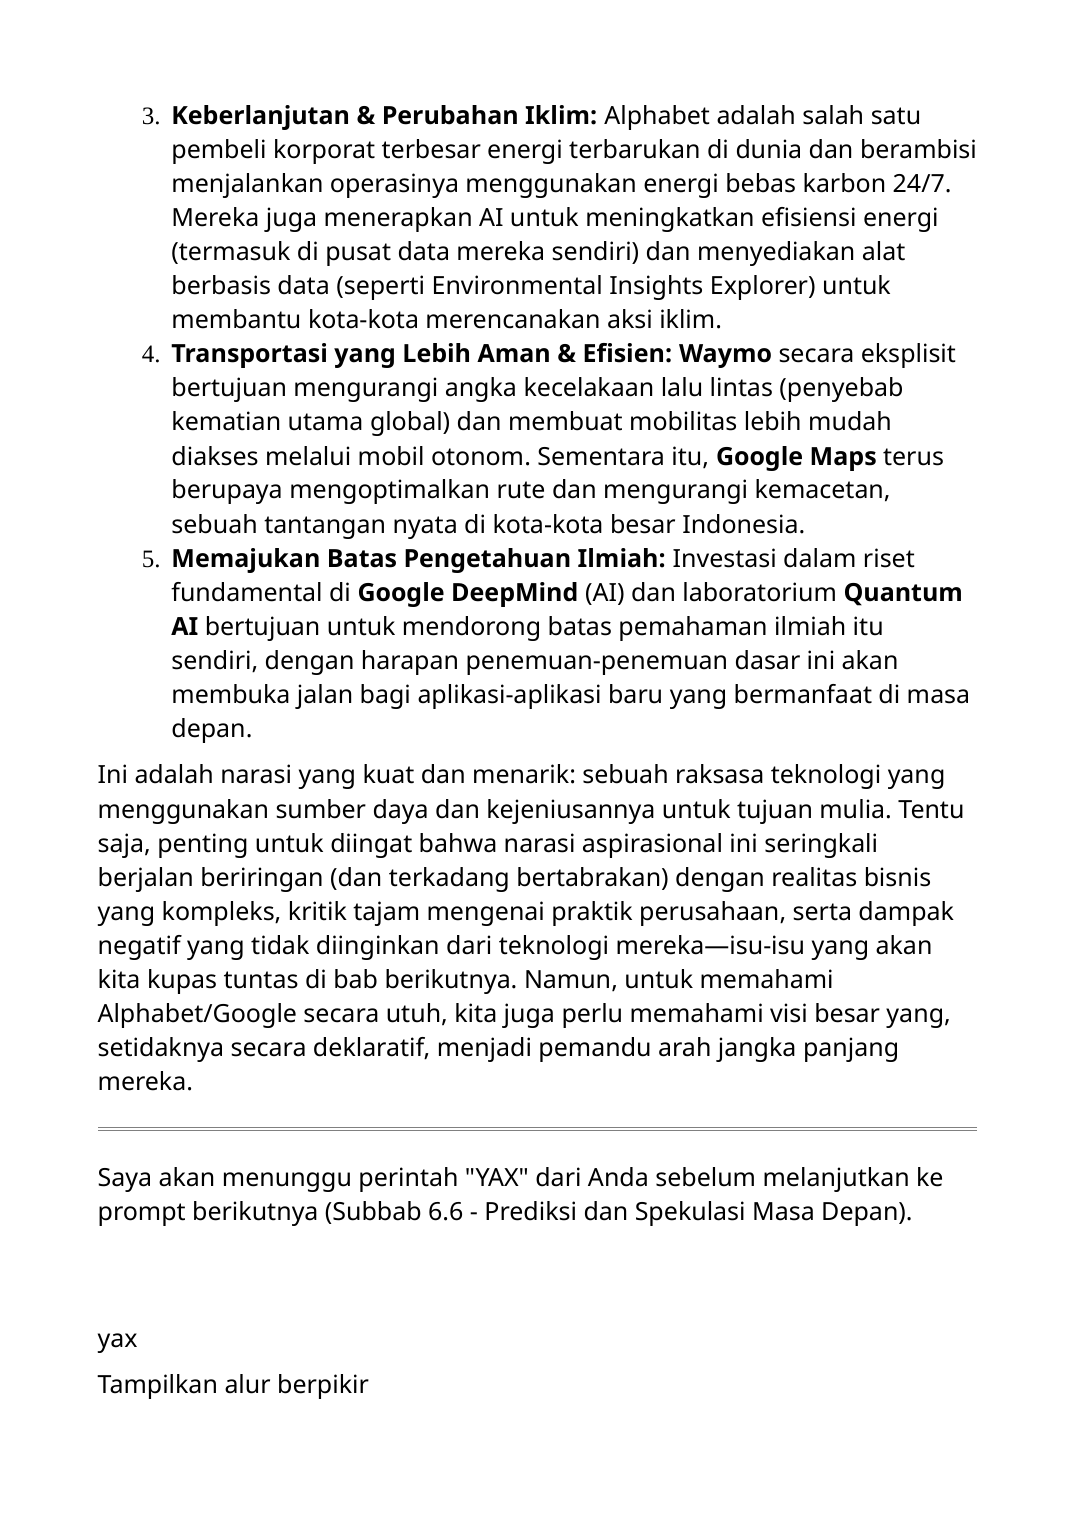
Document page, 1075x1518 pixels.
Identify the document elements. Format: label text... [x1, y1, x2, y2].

list Transportasi yang Lebih Aman & Efisien: Waymo secara eksplisit bertujuan mengurangi angka kecelakaan lalu lintas (penyebab kematian utama global) dan membuat mobilitas lebih mudah diakses melalui mobil otonom. Sementara itu, Google Maps terus berupaya mengoptimalkan rute dan mengurangi kemacetan, sebuah tantangan nyata di kota-kota besar Indonesia. [142, 336, 977, 540]
list Memajukan Batas Pengetahuan Ilmiah: Investasi dalam riset fundamental di Google DeepMind (AI) dan laboratorium Quantum AI bertujuan untuk mendorong batas pemahaman ilmiah itu sendiri, dengan harapan penemuan-penemuan dasar ini akan membuka jalan bagi aplikasi-aplikasi baru yang bermanfaat di masa depan. [142, 540, 977, 745]
text Saya akan menunggu perintah "YAX" dari Anda sebelum melanjutkan ke prompt berikutnya (Subbab 6.6 - Prediksi dan Spekulasi Masa Depan). [97, 1159, 977, 1227]
text Tampilkan alur berpikir [97, 1367, 977, 1401]
text Ini adalah narasi yang kuat dan menarik: sebuah raksasa teknologi yang menggunakan sumber daya dan kejeniusannya untuk tujuan mulia. Tentu saja, penting untuk diingat bahwa narasi aspirasional ini seringkali berjalan beriringan (dan terkadang bertabrakan) dengan realitas bisnis yang kompleks, kritik tajam mengenai praktik perusahaan, serta dampak negatif yang tidak diinginkan dari teknologi mereka—isu-isu yang akan kita kupas tuntas di bab berikutnya. Namun, untuk memahami Alphabet/Google secara utuh, kita juga perlu memahami visi besar yang, setidaknya secara deklaratif, menjadi pemandu arah jangka panjang mereka. [97, 757, 977, 1098]
list Keberlanjutan & Perubahan Iklim: Alphabet adalah salah satu pembeli korporat terbesar energi terbarukan di dunia dan berambisi menjalankan operasinya menggunakan energi bebas karbon 24/7. Mereka juga menerapkan AI untuk meningkatkan efisiensi energi (termasuk di pusat data mereka sendiri) dan menyediakan alat berbasis data (seperti Environmental Insights Explorer) untuk membantu kota-kota merencanakan aksi iklim. [142, 97, 977, 336]
text yax [97, 1320, 977, 1354]
